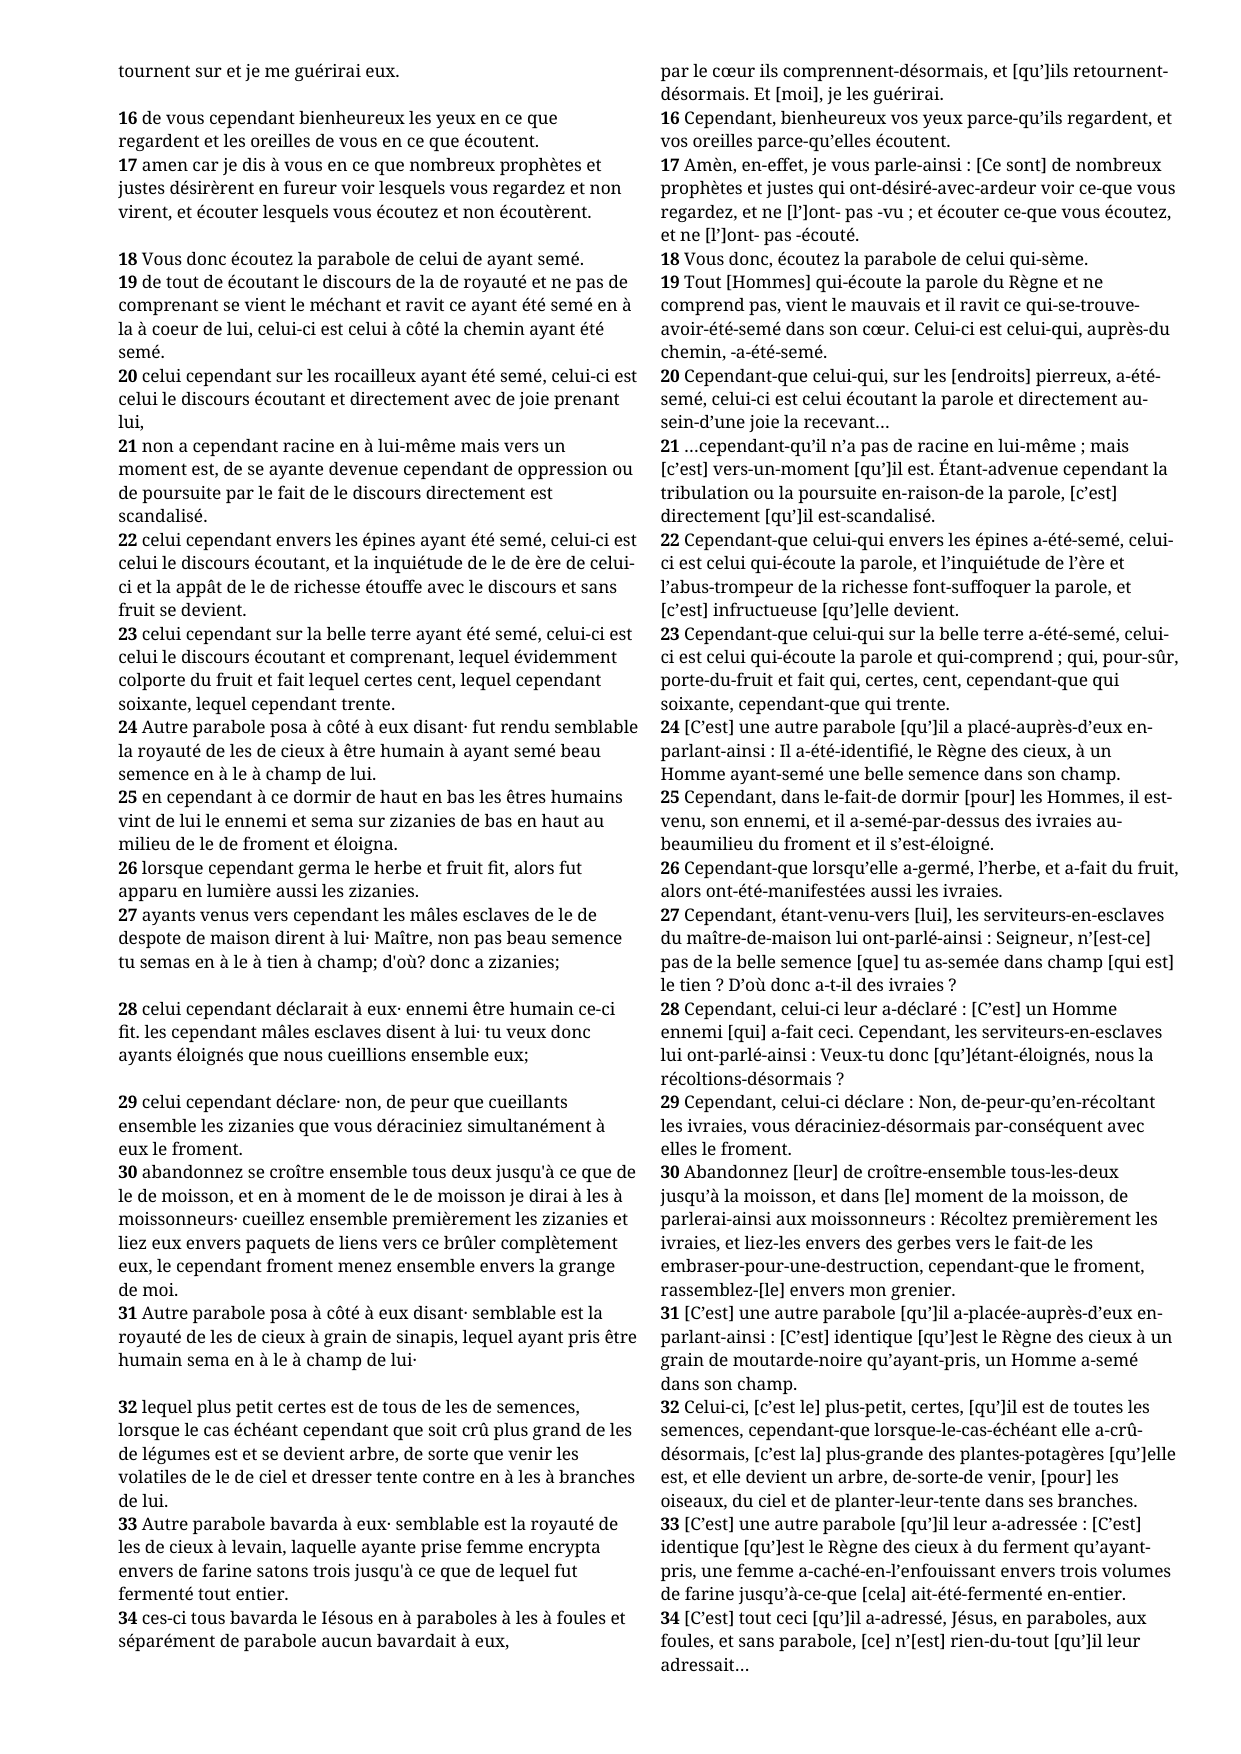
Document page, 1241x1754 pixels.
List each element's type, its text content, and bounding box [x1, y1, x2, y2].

table_cell 27 Cependant, étant-venu-vers [lui], les serviteurs-en-esclaves du maître-de-maison lui ont-parlé-ainsi : Seigneur, n’[est-ce] pas de la belle semence [que] tu as-semée dans champ [qui est] le tien ? D’où donc a-t-il des ivraies ? [660, 903, 1181, 997]
table_cell 26 Cependant-que lorsqu’elle a-germé, l’herbe, et a-fait du fruit, alors ont-été-manifestées aussi les ivraies. [660, 856, 1181, 903]
table_cell 33 [C’est] une autre parabole [qu’]il leur a-adressée : [C’est] identique [qu’]est le Règne des cieux à du ferment qu’ayant-pris, une femme a-caché-en-l’enfouissant envers trois volumes de farine jusqu’à-ce-que [cela] ait-été-fermenté en-entier. [660, 1512, 1181, 1606]
table_cell 29 Cependant, celui-ci déclare : Non, de-peur-qu’en-récoltant les ivraies, vous déraciniez-désormais par-conséquent avec elles le froment. [660, 1090, 1181, 1161]
table_cell 30 Abandonnez [leur] de croître-ensemble tous-les-deux jusqu’à la moisson, et dans [le] moment de la moisson, de parlerai-ainsi aux moissonneurs : Récoltez premièrement les ivraies, et liez-les envers des gerbes vers le fait-de les embraser-pour-une-destruction, cependant-que le froment, rassemblez-[le] envers mon grenier. [660, 1161, 1181, 1301]
table_cell [639, 715, 660, 786]
table_cell 27 ayants venus vers cependant les mâles esclaves de le de despote de maison dirent à lui· Maître, non pas beau semence tu semas en à le à tien à champ; d'où? donc a zizanies; [118, 903, 639, 997]
table_cell [639, 856, 660, 903]
table_cell 22 Cependant-que celui-qui envers les épines a-été-semé, celui-ci est celui qui-écoute la parole, et l’inquiétude de l’ère et l’abus-trompeur de la richesse font-suffoquer la parole, et [c’est] infructueuse [qu’]elle devient. [660, 528, 1181, 622]
table_cell 32 Celui-ci, [c’est le] plus-petit, certes, [qu’]il est de toutes les semences, cependant-que lorsque-le-cas-échéant elle a-crû-désormais, [c’est la] plus-grande des plantes-potagères [qu’]elle est, et elle devient un arbre, de-sorte-de venir, [pour] les oiseaux, du ciel et de planter-leur-tente dans ses branches. [660, 1395, 1181, 1512]
table_cell [639, 59, 660, 106]
table_cell [639, 622, 660, 715]
table_cell [639, 1395, 660, 1512]
table_cell 24 Autre parabole posa à côté à eux disant· fut rendu semblable la royauté de les de cieux à être humain à ayant semé beau semence en à le à champ de lui. [118, 715, 639, 786]
table_cell [639, 434, 660, 528]
table_cell [639, 270, 660, 364]
table_cell 32 lequel plus petit certes est de tous de les de semences, lorsque le cas échéant cependant que soit crû plus grand de les de légumes est et se devient arbre, de sorte que venir les volatiles de le de ciel et dresser tente contre en à les à branches de lui. [118, 1395, 639, 1512]
table_cell 15 fut épaissi car la coeur de le de peuple de celui-ci, et à les à oreilles lourdement écoutèrent et les yeux de eux fermèrent de haut en bas, de peur que que voient à les à yeux et à les à oreilles que écoutent et à la à coeur que comprennent et que tournent sur et je me guérirai eux. [118, 59, 639, 106]
table_cell 20 Cependant-que celui-qui, sur les [endroits] pierreux, a-été-semé, celui-ci est celui écoutant la parole et directement au-sein-d’une joie la recevant… [660, 364, 1181, 434]
table_cell [639, 247, 660, 270]
table_cell 28 celui cependant déclarait à eux· ennemi être humain ce-ci fit. les cependant mâles esclaves disent à lui· tu veux donc ayants éloignés que nous cueillions ensemble eux; [118, 997, 639, 1090]
table_cell 26 lorsque cependant germa le herbe et fruit fit, alors fut apparu en lumière aussi les zizanies. [118, 856, 639, 903]
table_cell 33 Autre parabole bavarda à eux· semblable est la royauté de les de cieux à levain, laquelle ayante prise femme encrypta envers de farine satons trois jusqu'à ce que de lequel fut fermenté tout entier. [118, 1512, 639, 1606]
table_cell 34 ces-ci tous bavarda le Iésous en à paraboles à les à foules et séparément de parabole aucun bavardait à eux, [118, 1606, 639, 1676]
table_cell [639, 106, 660, 153]
table_cell 25 en cependant à ce dormir de haut en bas les êtres humains vint de lui le ennemi et sema sur zizanies de bas en haut au milieu de le de froment et éloigna. [118, 786, 639, 856]
table_cell [639, 1301, 660, 1395]
table_cell 28 Cependant, celui-ci leur a-déclaré : [C’est] un Homme ennemi [qui] a-fait ceci. Cependant, les serviteurs-en-esclaves lui ont-parlé-ainsi : Veux-tu donc [qu’]étant-éloignés, nous la récoltions-désormais ? [660, 997, 1181, 1090]
table_cell 34 [C’est] tout ceci [qu’]il a-adressé, Jésus, en paraboles, aux foules, et sans parabole, [ce] n’[est] rien-du-tout [qu’]il leur adressait… [660, 1606, 1181, 1676]
table_cell 31 [C’est] une autre parabole [qu’]il a-placée-auprès-d’eux en-parlant-ainsi : [C’est] identique [qu’]est le Règne des cieux à un grain de moutarde-noire qu’ayant-pris, un Homme a-semé dans son champ. [660, 1301, 1181, 1395]
table_cell 21 non a cependant racine en à lui-même mais vers un moment est, de se ayante devenue cependant de oppression ou de poursuite par le fait de le discours directement est scandalisé. [118, 434, 639, 528]
table_cell [639, 153, 660, 247]
table_cell 17 amen car je dis à vous en ce que nombreux prophètes et justes désirèrent en fureur voir lesquels vous regardez et non virent, et écouter lesquels vous écoutez et non écoutèrent. [118, 153, 639, 247]
table_cell 29 celui cependant déclare· non, de peur que cueillants ensemble les zizanies que vous déraciniez simultanément à eux le froment. [118, 1090, 639, 1161]
table_cell 18 Vous donc écoutez la parabole de celui de ayant semé. [118, 247, 639, 270]
table_cell [639, 1606, 660, 1676]
table_cell 18 Vous donc, écoutez la parabole de celui qui-sème. [660, 247, 1181, 270]
table_cell 20 celui cependant sur les rocailleux ayant été semé, celui-ci est celui le discours écoutant et directement avec de joie prenant lui, [118, 364, 639, 434]
table_cell 16 de vous cependant bienheureux les yeux en ce que regardent et les oreilles de vous en ce que écoutent. [118, 106, 639, 153]
table_cell [639, 997, 660, 1090]
table_cell [639, 903, 660, 997]
table_cell 24 [C’est] une autre parabole [qu’]il a placé-auprès-d’eux en-parlant-ainsi : Il a-été-identifié, le Règne des cieux, à un Homme ayant-semé une belle semence dans son champ. [660, 715, 1181, 786]
table_cell 23 Cependant-que celui-qui sur la belle terre a-été-semé, celui-ci est celui qui-écoute la parole et qui-comprend ; qui, pour-sûr, porte-du-fruit et fait qui, certes, cent, cependant-que qui soixante, cependant-que qui trente. [660, 622, 1181, 715]
table_cell 17 Amèn, en-effet, je vous parle-ainsi : [Ce sont] de nombreux prophètes et justes qui ont-désiré-avec-ardeur voir ce-que vous regardez, et ne [l’]ont- pas -vu ; et écouter ce-que vous écoutez, et ne [l’]ont- pas -écouté. [660, 153, 1181, 247]
table_cell 15 Il s’est-épaissi en-effet le cœur de ce peuple-ci, et par les oreilles, [c’est] lourdement [qu’]ils ont-écouté ; et [ce sont] leurs yeux [qu’]ils ont-bouchés de-peur-qu’ils voient-désormais par les yeux, et [que] par les oreilles ils écoutent-désormais, et que par le cœur ils comprennent-désormais, et [qu’]ils retournent-désormais. Et [moi], je les guérirai. [660, 59, 1181, 106]
table_cell 23 celui cependant sur la belle terre ayant été semé, celui-ci est celui le discours écoutant et comprenant, lequel évidemment colporte du fruit et fait lequel certes cent, lequel cependant soixante, lequel cependant trente. [118, 622, 639, 715]
table_cell 30 abandonnez se croître ensemble tous deux jusqu'à ce que de le de moisson, et en à moment de le de moisson je dirai à les à moissonneurs· cueillez ensemble premièrement les zizanies et liez eux envers paquets de liens vers ce brûler complètement eux, le cependant froment menez ensemble envers la grange de moi. [118, 1161, 639, 1301]
table_cell 19 Tout [Hommes] qui-écoute la parole du Règne et ne comprend pas, vient le mauvais et il ravit ce qui-se-trouve-avoir-été-semé dans son cœur. Celui-ci est celui-qui, auprès-du chemin, -a-été-semé. [660, 270, 1181, 364]
table_cell [639, 528, 660, 622]
table_cell 22 celui cependant envers les épines ayant été semé, celui-ci est celui le discours écoutant, et la inquiétude de le de ère de celui-ci et la appât de le de richesse étouffe avec le discours et sans fruit se devient. [118, 528, 639, 622]
table_cell 21 …cependant-qu’il n’a pas de racine en lui-même ; mais [c’est] vers-un-moment [qu’]il est. Étant-advenue cependant la tribulation ou la poursuite en-raison-de la parole, [c’est] directement [qu’]il est-scandalisé. [660, 434, 1181, 528]
table_cell [639, 1161, 660, 1301]
table_cell 31 Autre parabole posa à côté à eux disant· semblable est la royauté de les de cieux à grain de sinapis, lequel ayant pris être humain sema en à le à champ de lui· [118, 1301, 639, 1395]
table_cell [639, 1090, 660, 1161]
table_cell [639, 1512, 660, 1606]
table_cell 19 de tout de écoutant le discours de la de royauté et ne pas de comprenant se vient le méchant et ravit ce ayant été semé en à la à coeur de lui, celui-ci est celui à côté la chemin ayant été semé. [118, 270, 639, 364]
table_cell [639, 786, 660, 856]
table_cell 16 Cependant, bienheureux vos yeux parce-qu’ils regardent, et vos oreilles parce-qu’elles écoutent. [660, 106, 1181, 153]
table_cell [639, 364, 660, 434]
table_cell 25 Cependant, dans le-fait-de dormir [pour] les Hommes, il est-venu, son ennemi, et il a-semé-par-dessus des ivraies au-beaumilieu du froment et il s’est-éloigné. [660, 786, 1181, 856]
